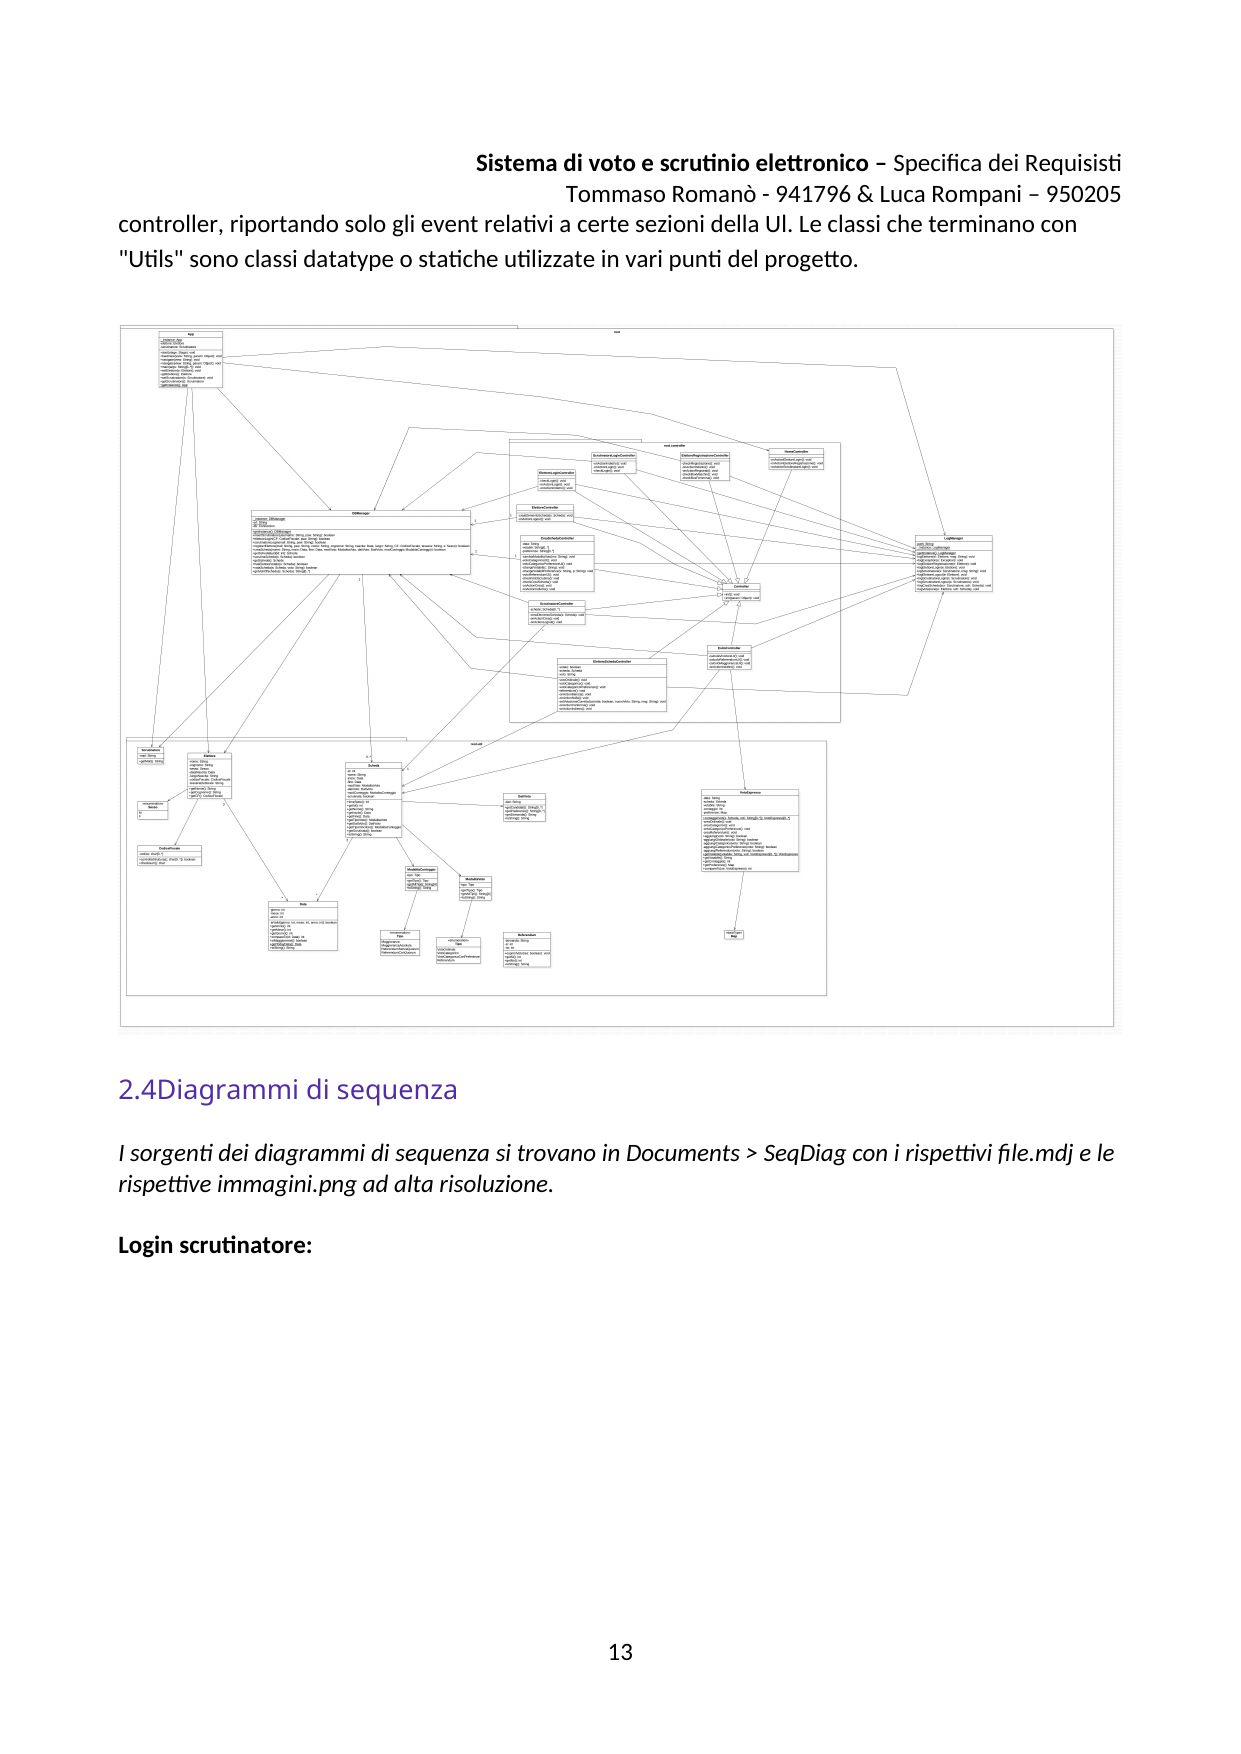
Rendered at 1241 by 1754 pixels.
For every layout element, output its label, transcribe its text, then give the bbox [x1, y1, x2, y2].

text I sorgenti dei diagrammi di sequenza si trovano in Documents > SeqDiag con i rispettivi file.mdj e le rispettive immagini.png ad alta risoluzione. [118, 1137, 1122, 1198]
text Login scrutinatore: [118, 1229, 1122, 1259]
text controller, riportando solo gli event relativi a certe sezioni della Ul. Le classi che terminano con "Utils" sono classi datatype o statiche utilizzate in vari punti del progetto. [118, 209, 1122, 274]
subtitle Diagrammi di sequenza [118, 1070, 1122, 1107]
